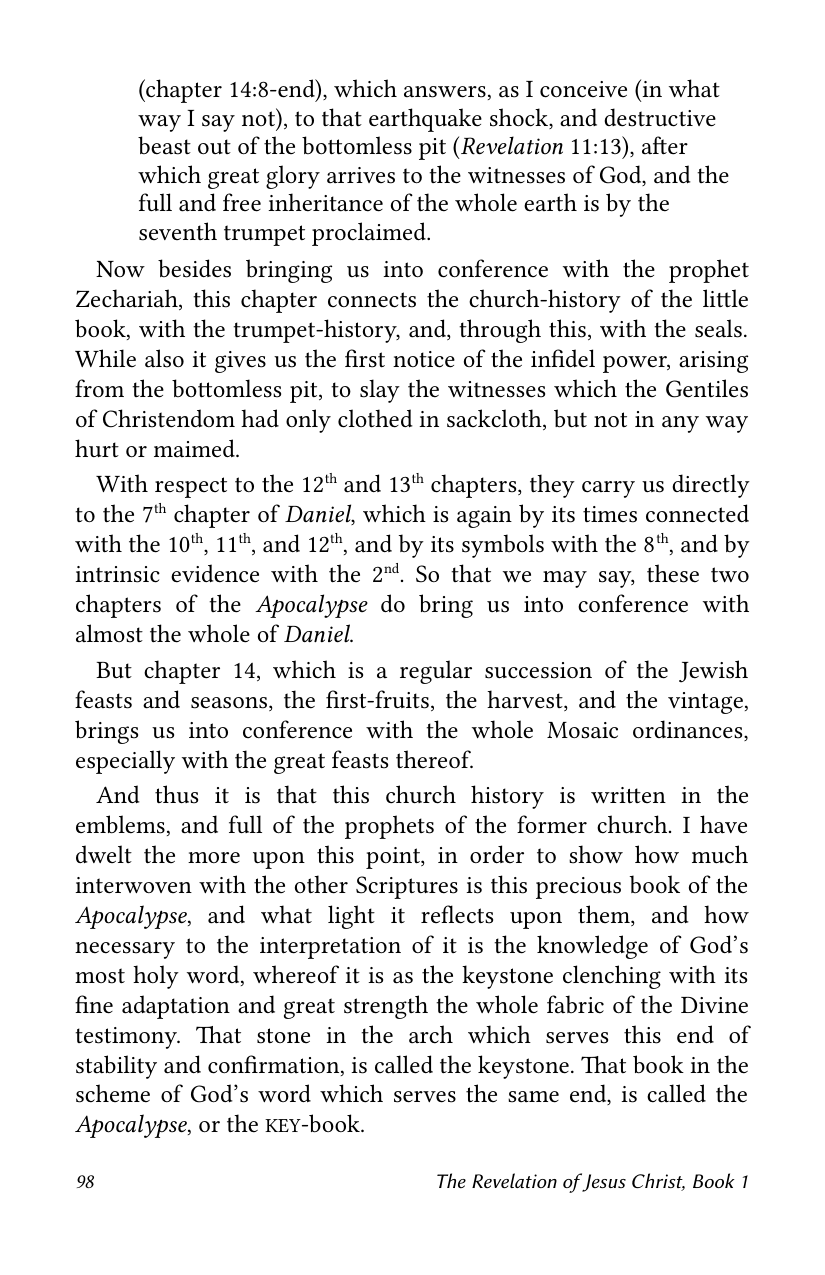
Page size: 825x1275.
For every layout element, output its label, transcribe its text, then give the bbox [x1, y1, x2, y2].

text With respect to the 12th and 13th chapters, they carry us directly to the 7th chapter of Daniel, which is again by its times connected with the 10th, 11th, and 12th, and by its symbols with the 8th, and by intrinsic evidence with the 2nd. So that we may say, these two chapters of the Apocalypse do bring us into conference with almost the whole of Daniel. [75, 471, 750, 648]
text But chapter 14, which is a regular succession of the Jewish feasts and seasons, the first-fruits, the harvest, and the vintage, brings us into conference with the whole Mosaic ordinances, especially with the great feasts thereof. [75, 656, 750, 774]
text And thus it is that this church history is written in the emblems, and full of the prophets of the former church. I have dwelt the more upon this point, in order to show how much interwoven with the other Scriptures is this precious book of the Apocalypse, and what light it reflects upon them, and how necessary to the interpretation of it is the knowledge of God’s most holy word, whereof it is as the keystone clenching with its fine adaptation and great strength the whole fabric of the Divine testimony. That stone in the arch which serves this end of stability and confirmation, is called the keystone. That book in the scheme of God’s word which serves the same end, is called the Apocalypse, or the key-book. [75, 782, 750, 1139]
text Now besides bringing us into conference with the prophet Zechariah, this chapter connects the church-history of the little book, with the trumpet-history, and, through this, with the seals. While also it gives us the first notice of the infidel power, arising from the bottomless pit, to slay the witnesses which the Gentiles of Christendom had only clothed in sackcloth, but not in any way hurt or maimed. [75, 255, 750, 463]
list (chapter 14:8-end), which answers, as I conceive (in what way I say not), to that earthquake shock, and destructive beast out of the bottomless pit (Revelation 11:13), after which great glory arrives to the witnesses of God, and the full and free inheritance of the whole earth is by the seventh trumpet proclaimed. [112, 75, 750, 246]
